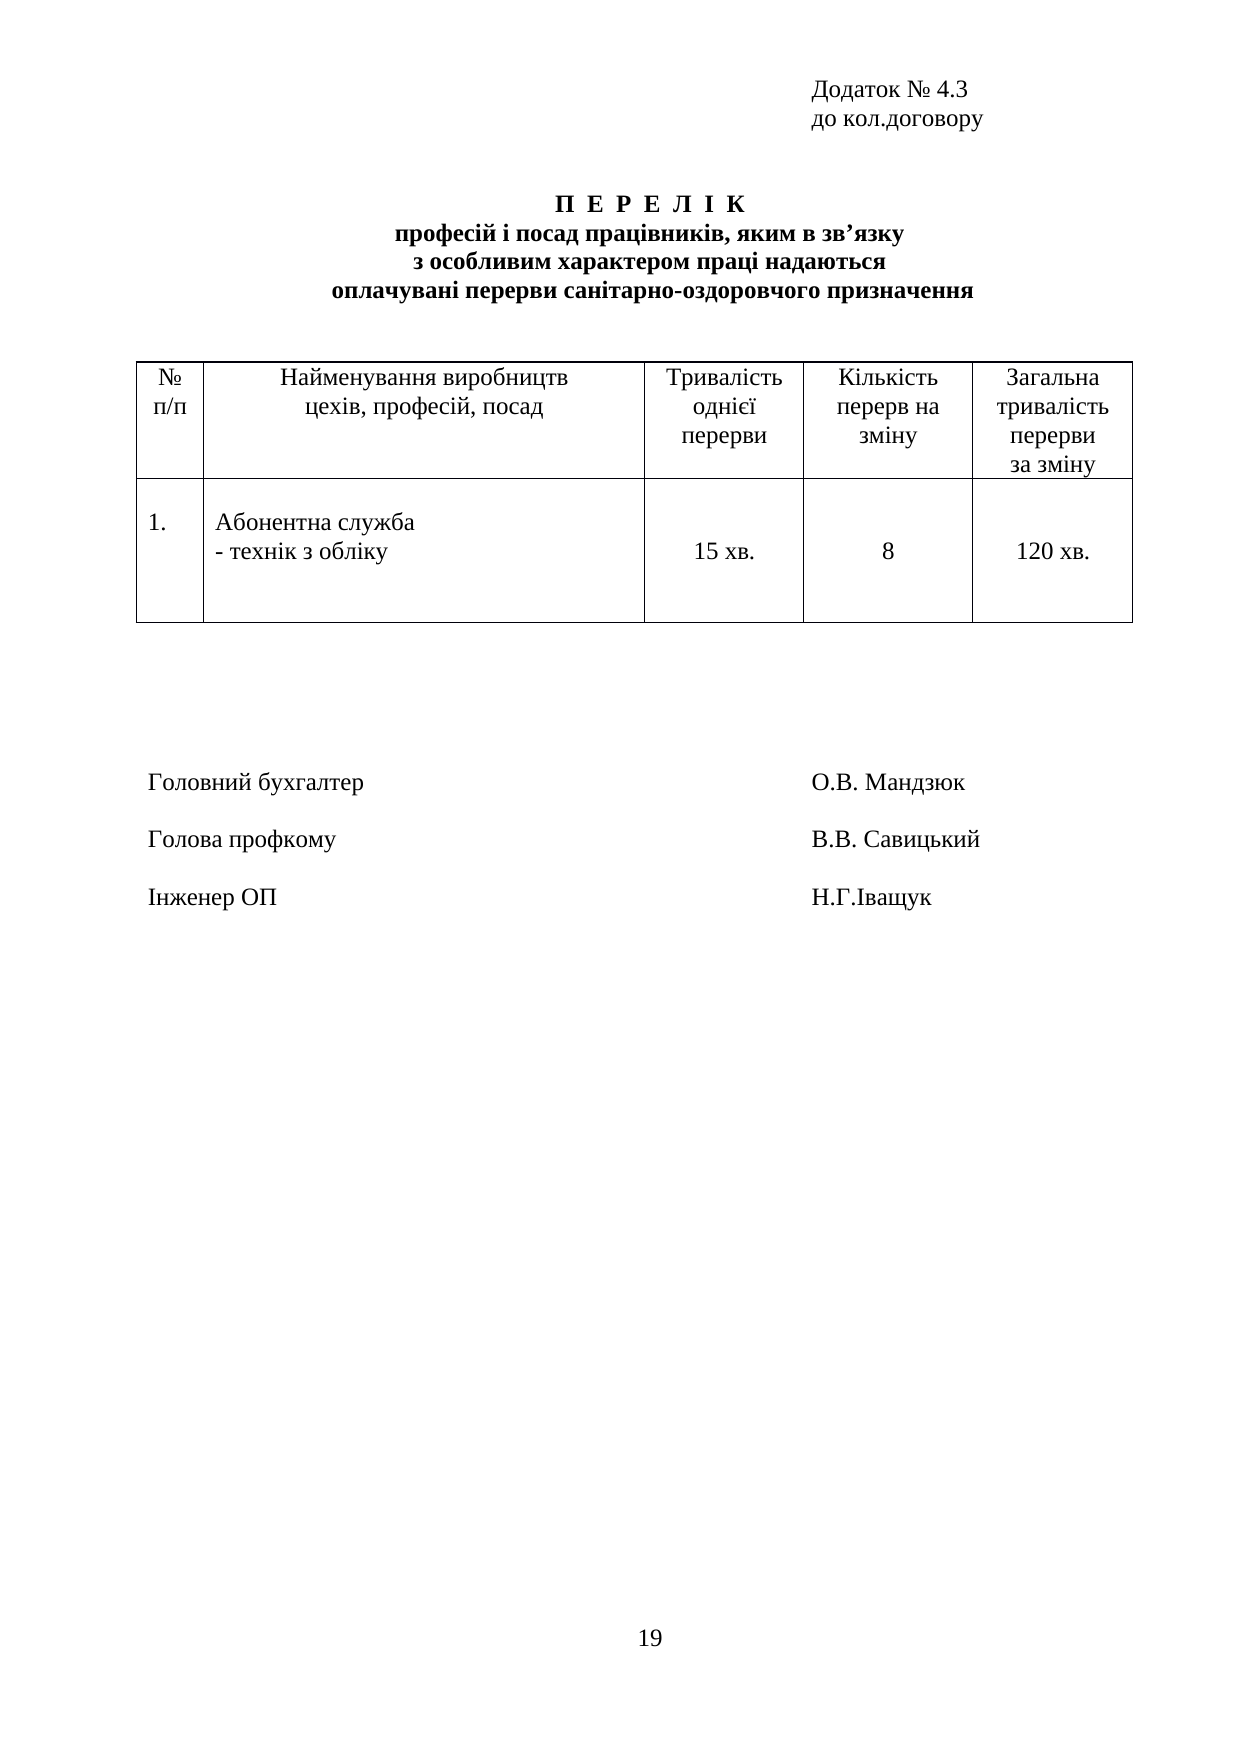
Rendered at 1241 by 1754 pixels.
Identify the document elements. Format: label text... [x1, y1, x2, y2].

table_header Тривалість однієї перерви [645, 363, 803, 477]
text до кол.договору [811, 103, 1152, 131]
table_cell Абонентна служба - технік з обліку [204, 479, 644, 622]
table_header № п/п [137, 363, 203, 477]
text Додаток № 4.3 [811, 74, 1152, 103]
table_cell 8 [804, 479, 972, 622]
table_header Кількість перерв на зміну [804, 363, 972, 477]
table_header Найменування виробництв цехів, професій, посад [204, 363, 644, 477]
table_cell 1. [137, 479, 203, 622]
table_header Загальна тривалість перерви за зміну [973, 363, 1132, 477]
table_cell 15 хв. [645, 479, 803, 622]
table_cell 120 хв. [973, 479, 1132, 622]
text Інженер ОП Н.Г.Іващук [148, 882, 1152, 911]
text оплачувані перерви санітарно-оздоровчого призначення [148, 275, 1152, 304]
text Голова профкому В.В. Савицький [148, 824, 1152, 853]
text Головний бухгалтер О.В. Мандзюк [148, 767, 1152, 796]
text П Е Р Е Л І К [148, 189, 1152, 218]
text з особливим характером праці надаються [148, 246, 1152, 275]
text професій і посад працівників, яким в зв’язку [148, 218, 1152, 246]
